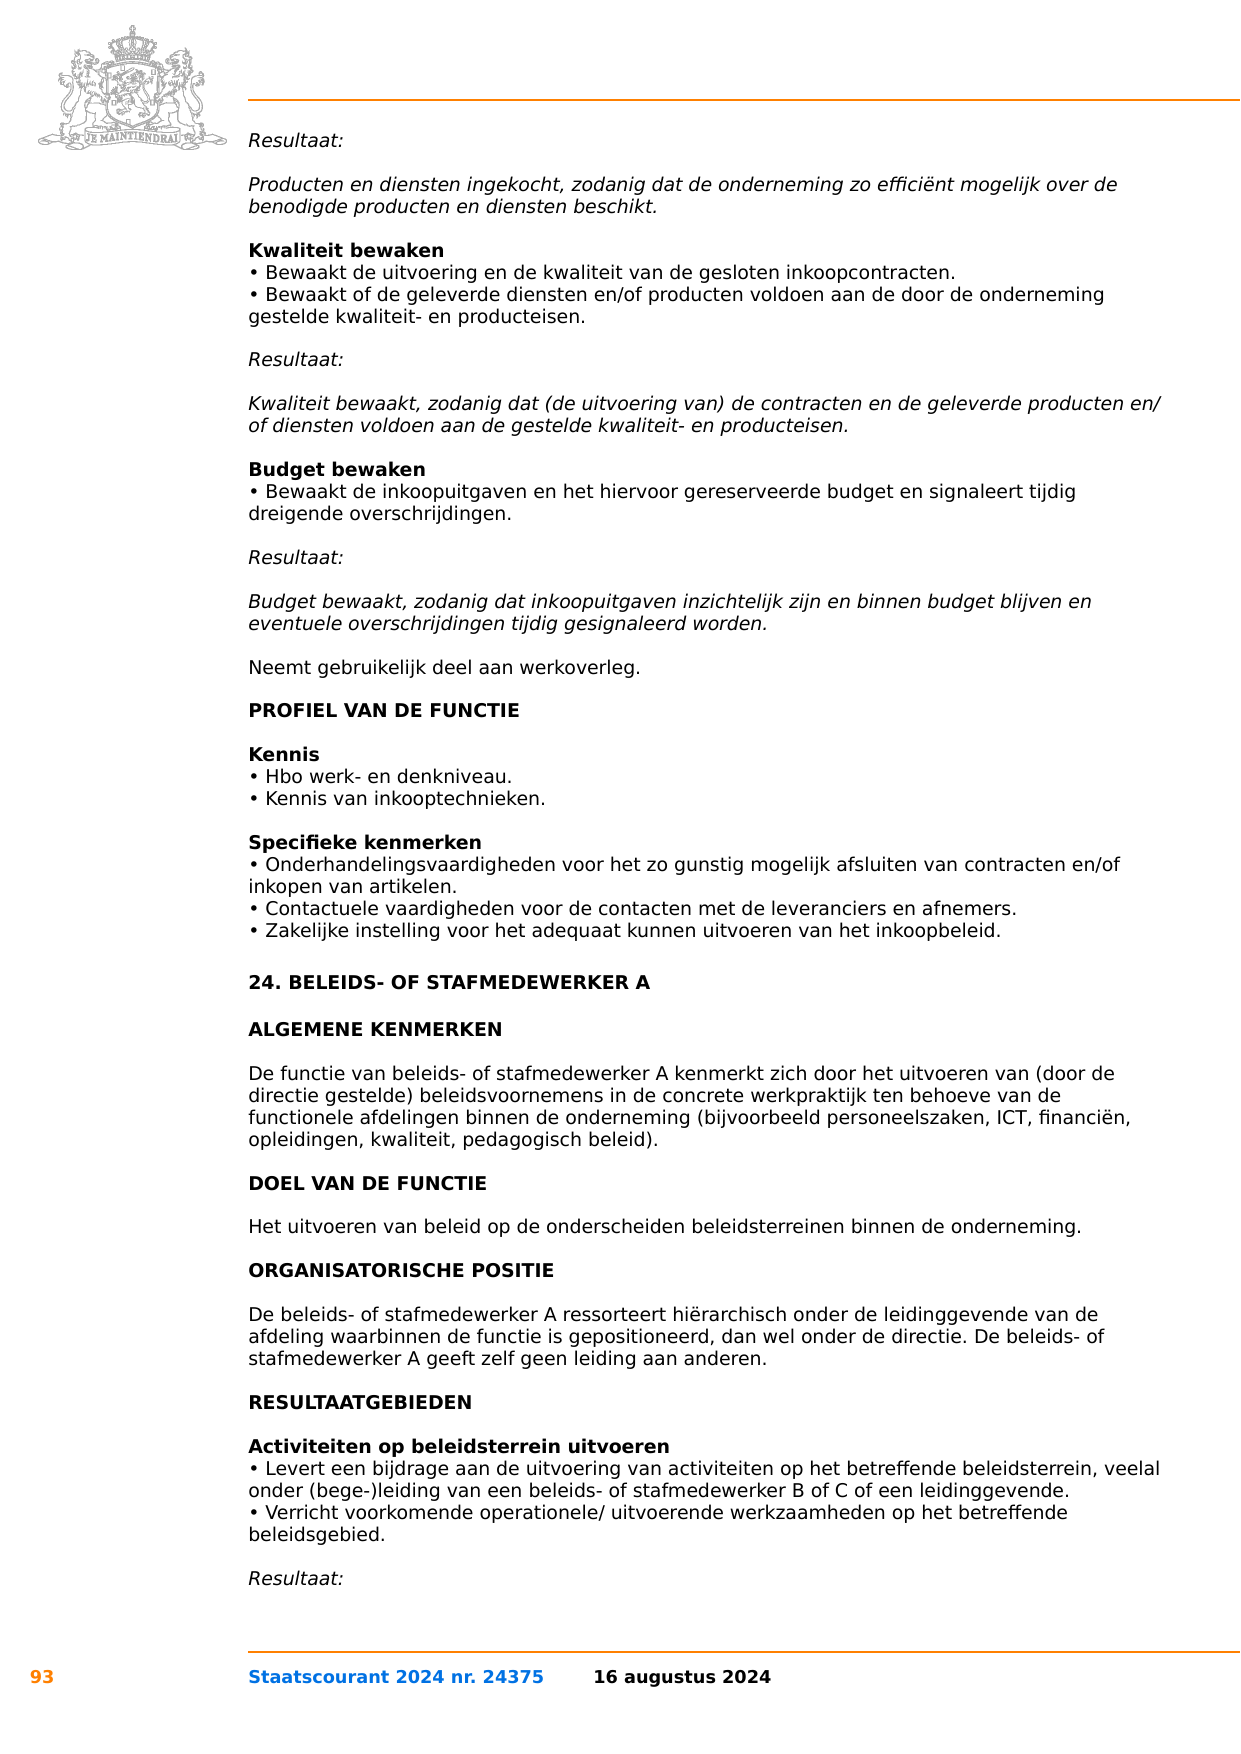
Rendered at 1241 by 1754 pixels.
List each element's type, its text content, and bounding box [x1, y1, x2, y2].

text Resultaat: [248, 130, 1163, 152]
picture [38, 25, 227, 150]
text Neemt gebruikelijk deel aan werkoverleg. [248, 657, 1163, 678]
text • Bewaakt de uitvoering en de kwaliteit van de gesloten inkoopcontracten. [248, 262, 1163, 283]
subtitle ORGANISATORISCHE POSITIE [248, 1260, 1163, 1282]
text Resultaat: [248, 547, 1163, 569]
subtitle Kwaliteit bewaken [248, 239, 1163, 262]
subtitle PROFIEL VAN DE FUNCTIE [248, 700, 1163, 722]
subtitle Budget bewaken [248, 459, 1163, 481]
text • Onderhandelingsvaardigheden voor het zo gunstig mogelijk afsluiten van contracten en/of inkopen van artikelen. [248, 854, 1163, 898]
text Het uitvoeren van beleid op de onderscheiden beleidsterreinen binnen de onderneming. [248, 1216, 1163, 1238]
text • Verricht voorkomende operationele/ uitvoerende werkzaamheden op het betreffende beleidsgebied. [248, 1502, 1163, 1546]
text Resultaat: [248, 349, 1163, 371]
text • Zakelijke instelling voor het adequaat kunnen uitvoeren van het inkoopbeleid. [248, 920, 1163, 942]
subtitle Kennis [248, 744, 1163, 766]
subtitle DOEL VAN DE FUNCTIE [248, 1173, 1163, 1194]
subtitle RESULTAATGEBIEDEN [248, 1392, 1163, 1414]
text • Bewaakt of de geleverde diensten en/of producten voldoen aan de door de onderneming gestelde kwaliteit- en producteisen. [248, 283, 1163, 327]
subtitle Activiteiten op beleidsterrein uitvoeren [248, 1436, 1163, 1458]
text • Hbo werk- en denkniveau. [248, 766, 1163, 788]
text • Bewaakt de inkoopuitgaven en het hiervoor gereserveerde budget en signaleert tijdig dreigende overschrijdingen. [248, 481, 1163, 525]
text De functie van beleids- of stafmedewerker A kenmerkt zich door het uitvoeren van (door de directie gestelde) beleidsvoornemens in de concrete werkpraktijk ten behoeve van de functionele afdelingen binnen de onderneming (bijvoorbeeld personeelszaken, ICT, financiën, opleidingen, kwaliteit, pedagogisch beleid). [248, 1063, 1163, 1151]
text Budget bewaakt, zodanig dat inkoopuitgaven inzichtelijk zijn en binnen budget blijven en eventuele overschrijdingen tijdig gesignaleerd worden. [248, 591, 1163, 635]
text De beleids- of stafmedewerker A ressorteert hiërarchisch onder de leidinggevende van de afdeling waarbinnen de functie is gepositioneerd, dan wel onder de directie. De beleids- of stafmedewerker A geeft zelf geen leiding aan anderen. [248, 1304, 1163, 1370]
text • Contactuele vaardigheden voor de contacten met de leveranciers en afnemers. [248, 898, 1163, 920]
subtitle Specifieke kenmerken [248, 832, 1163, 854]
text • Levert een bijdrage aan de uitvoering van activiteiten op het betreffende beleidsterrein, veelal onder (bege-)leiding van een beleids- of stafmedewerker B of C of een leidinggevende. [248, 1458, 1163, 1502]
text • Kennis van inkooptechnieken. [248, 788, 1163, 810]
text Resultaat: [248, 1568, 1163, 1589]
subtitle ALGEMENE KENMERKEN [248, 1019, 1163, 1041]
text Producten en diensten ingekocht, zodanig dat de onderneming zo efficiënt mogelijk over de benodigde producten en diensten beschikt. [248, 174, 1163, 218]
text Kwaliteit bewaakt, zodanig dat (de uitvoering van) de contracten en de geleverde producten en/ of diensten voldoen aan de gestelde kwaliteit- en producteisen. [248, 393, 1163, 437]
subtitle 24. BELEIDS- OF STAFMEDEWERKER A [248, 972, 1163, 994]
